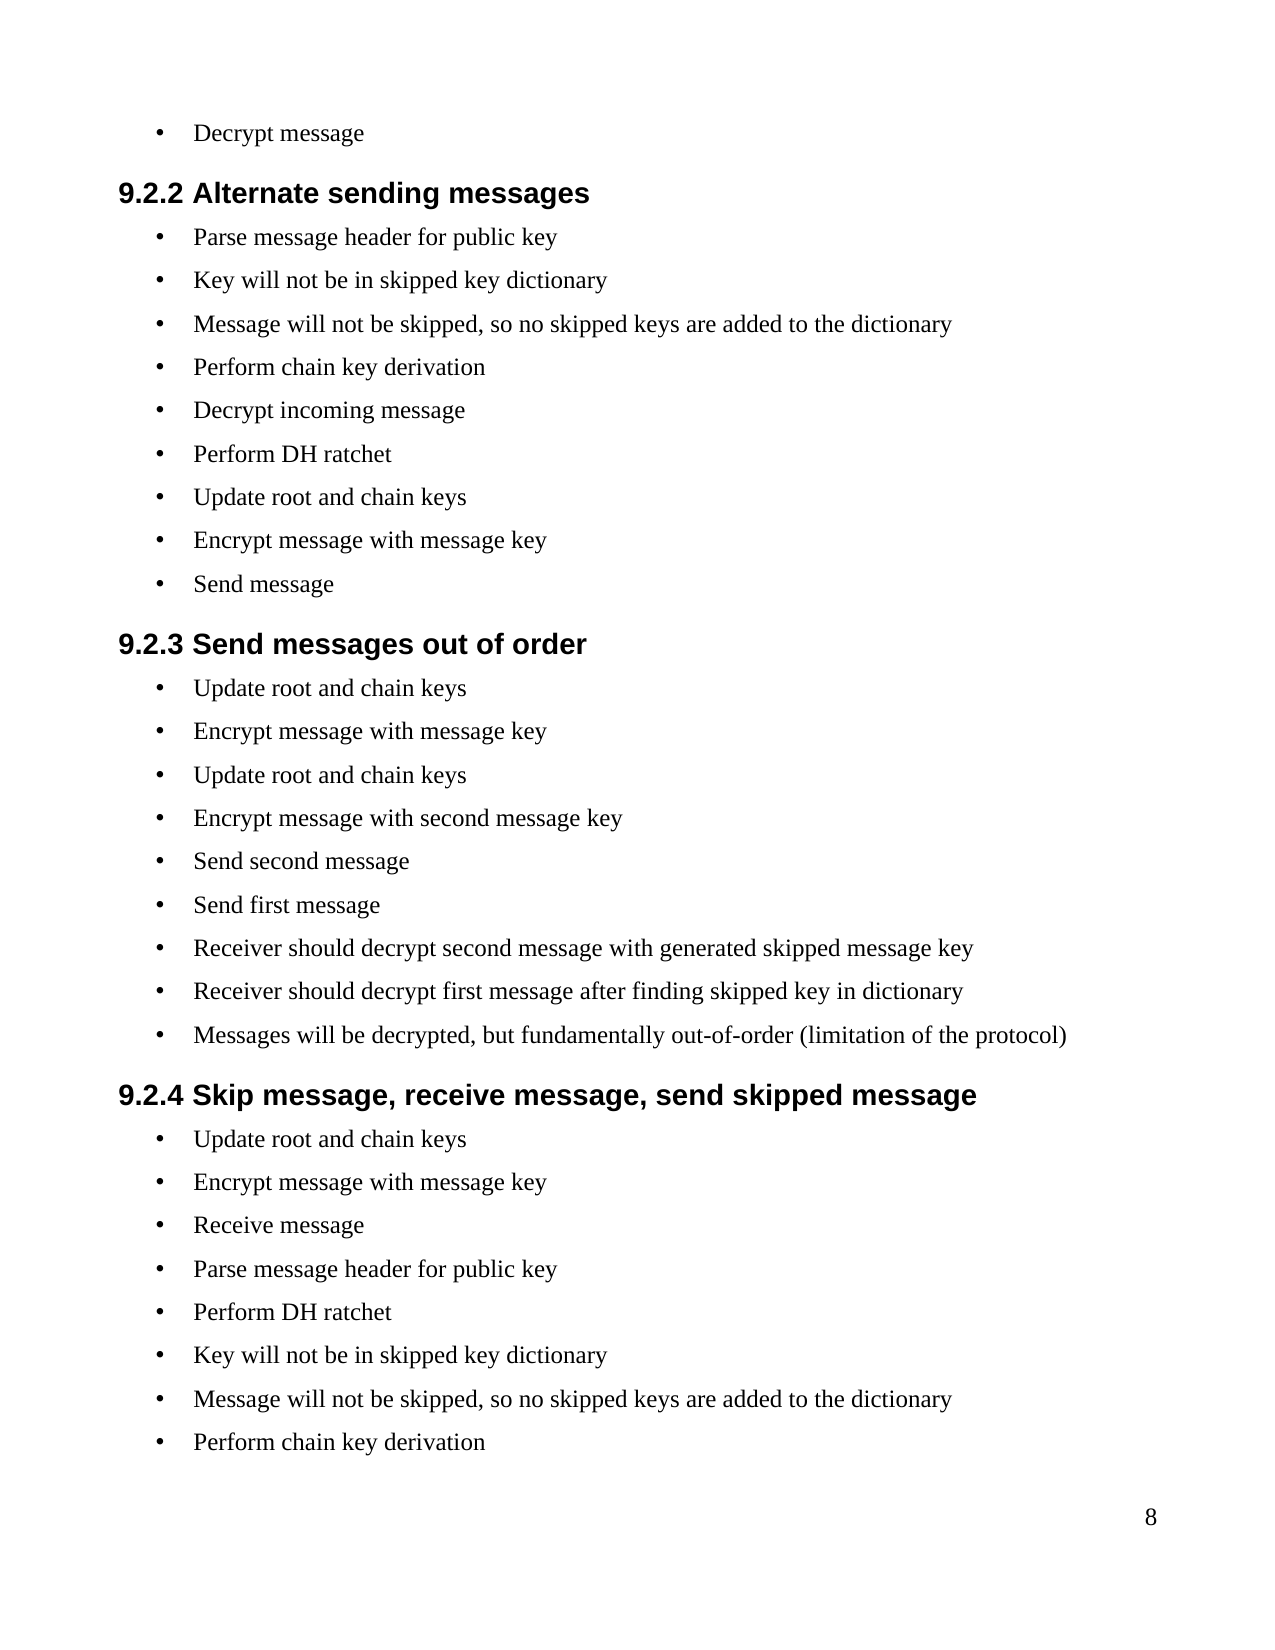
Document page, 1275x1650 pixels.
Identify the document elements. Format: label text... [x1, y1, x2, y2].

list Messages will be decrypted, but fundamentally out-of-order (limitation of the protocol) [156, 1020, 1157, 1048]
list Perform DH ratchet [156, 439, 1157, 468]
list Encrypt message with message key [156, 1167, 1157, 1196]
subtitle Alternate sending messages [118, 176, 1157, 210]
list Receiver should decrypt second message with generated skipped message key [156, 933, 1157, 962]
list Update root and chain keys [156, 1124, 1157, 1153]
list Update root and chain keys [156, 482, 1157, 511]
list Message will not be skipped, so no skipped keys are added to the dictionary [156, 309, 1157, 338]
list Send message [156, 569, 1157, 598]
list Parse message header for public key [156, 1254, 1157, 1283]
list Send first message [156, 890, 1157, 918]
list Key will not be in skipped key dictionary [156, 1341, 1157, 1369]
list Receiver should decrypt first message after finding skipped key in dictionary [156, 976, 1157, 1005]
list Decrypt incoming message [156, 396, 1157, 424]
list Encrypt message with message key [156, 526, 1157, 554]
list Decrypt message [156, 118, 1157, 147]
subtitle Skip message, receive message, send skipped message [118, 1078, 1157, 1111]
list Parse message header for public key [156, 222, 1157, 251]
list Update root and chain keys [156, 673, 1157, 702]
list Send second message [156, 846, 1157, 875]
list Perform chain key derivation [156, 352, 1157, 381]
subtitle Send messages out of order [118, 627, 1157, 661]
list Key will not be in skipped key dictionary [156, 266, 1157, 294]
list Update root and chain keys [156, 760, 1157, 788]
list Perform chain key derivation [156, 1427, 1157, 1456]
list Encrypt message with message key [156, 716, 1157, 745]
list Receive message [156, 1211, 1157, 1239]
list Perform DH ratchet [156, 1297, 1157, 1326]
list Encrypt message with second message key [156, 803, 1157, 832]
list Message will not be skipped, so no skipped keys are added to the dictionary [156, 1384, 1157, 1413]
